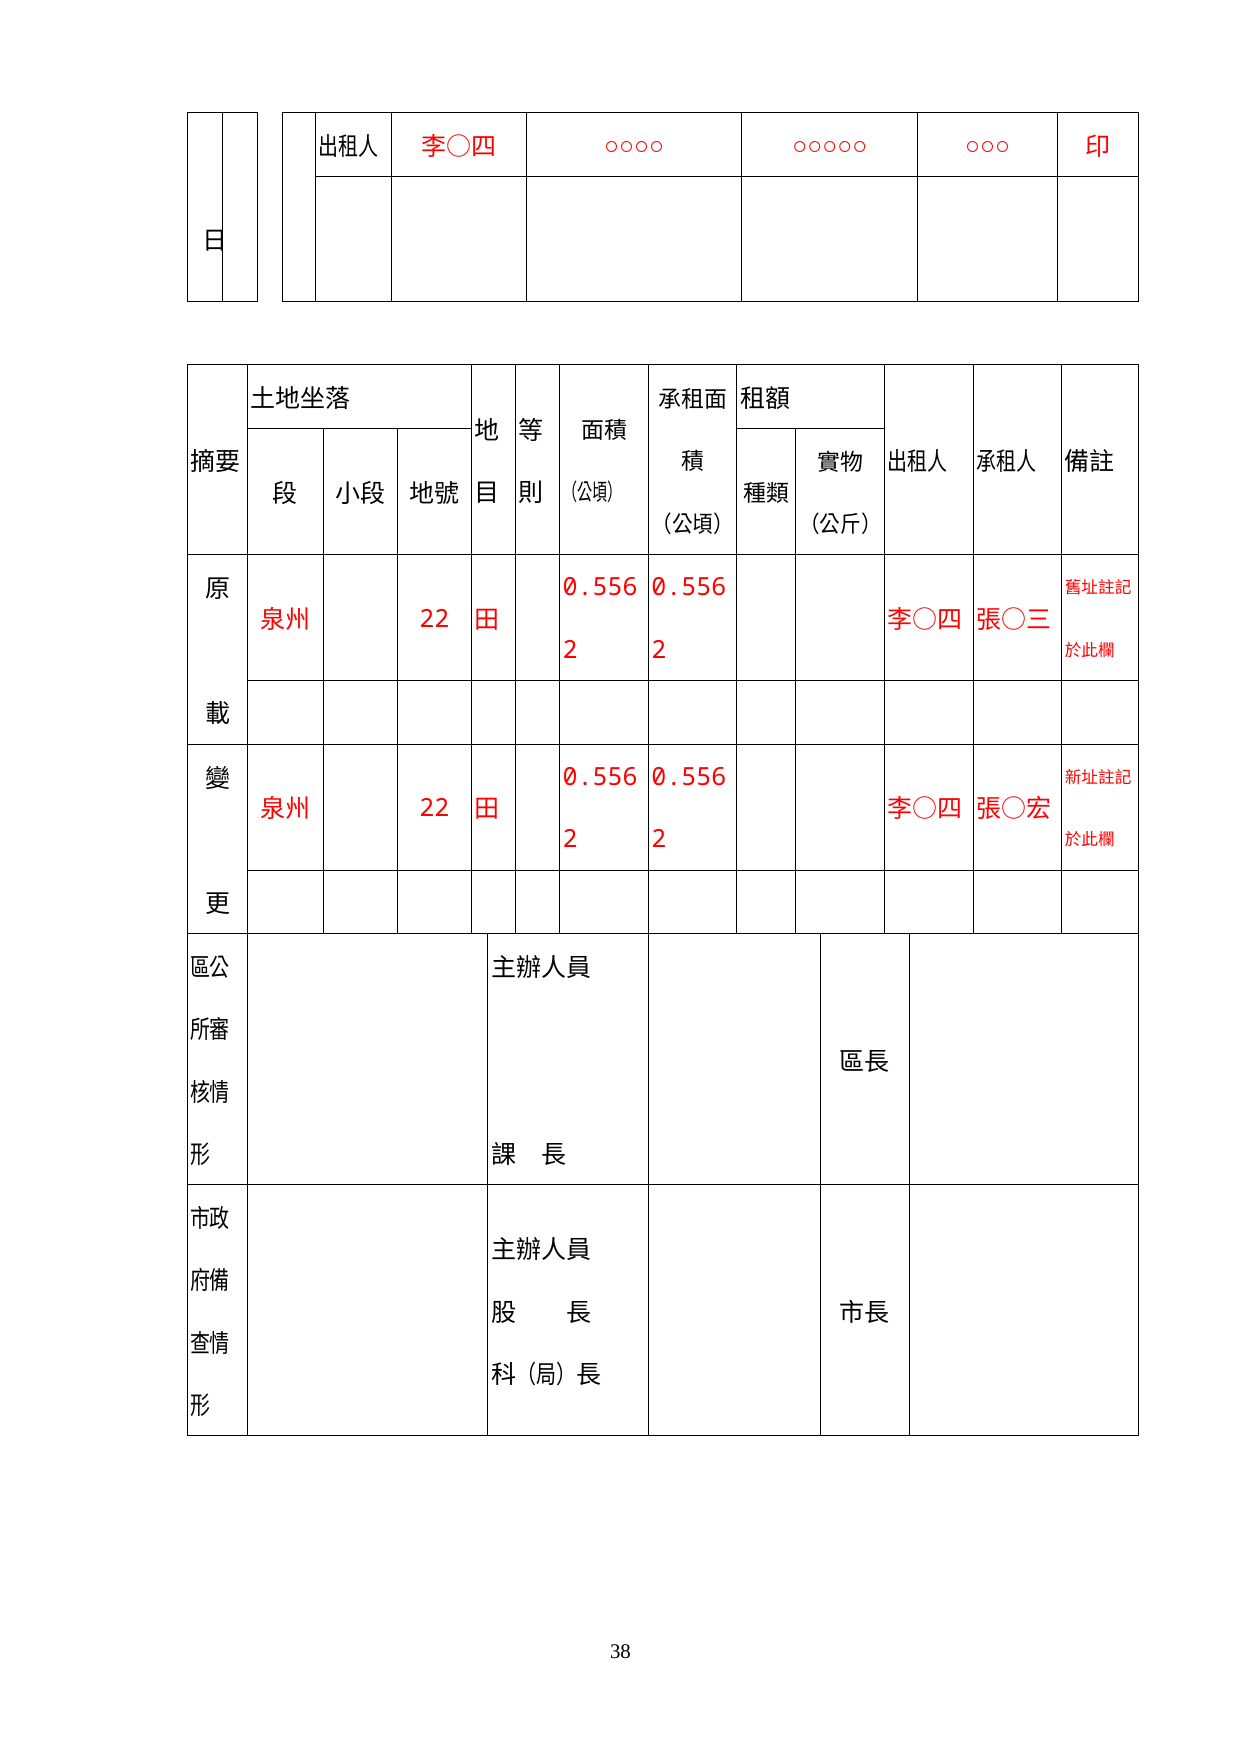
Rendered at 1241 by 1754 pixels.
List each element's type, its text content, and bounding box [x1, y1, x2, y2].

table_cell 22 [398, 745, 471, 869]
table_cell [392, 177, 526, 301]
table_header 地目 [472, 365, 515, 554]
table_cell [316, 177, 391, 301]
table_cell [258, 112, 282, 176]
table_cell [248, 681, 323, 743]
table_cell [248, 934, 487, 1184]
table_cell 舊址註記於此欄 [1062, 555, 1138, 680]
table_cell [527, 177, 741, 301]
table_cell [398, 871, 471, 933]
table_cell [516, 871, 559, 933]
table_cell ○○○○○ [742, 113, 917, 176]
table_cell 張○三 [974, 555, 1061, 680]
table_cell [737, 555, 795, 680]
table_cell [248, 871, 323, 933]
table_cell [324, 871, 397, 933]
table_cell 地號 [398, 429, 471, 554]
table_cell [918, 177, 1057, 301]
table_cell [737, 871, 795, 933]
table_header 備註 [1062, 365, 1138, 554]
table_cell [649, 1185, 820, 1435]
table_cell 李○四 [885, 555, 973, 680]
table_cell [796, 555, 884, 680]
table_cell [649, 681, 736, 743]
table_cell 新址註記於此欄 [1062, 745, 1138, 869]
table_cell 0.5562 [649, 745, 736, 869]
table_cell [248, 1185, 487, 1435]
table_cell 區長 [821, 934, 909, 1184]
table_cell 印 [1058, 113, 1138, 176]
table_cell [324, 555, 397, 680]
table_cell [796, 871, 884, 933]
table_cell 原 載 [188, 555, 247, 743]
table_cell 字第 號 [223, 113, 257, 301]
table_cell 0.5562 [560, 745, 648, 869]
table_cell [885, 871, 973, 933]
table_cell [398, 681, 471, 743]
table_cell [516, 681, 559, 743]
table_cell 0.5562 [560, 555, 648, 680]
table_cell [974, 681, 1061, 743]
table_cell [560, 871, 648, 933]
table_cell 田 [472, 745, 515, 869]
table_cell 出租人 [316, 113, 391, 176]
table_cell [885, 681, 973, 743]
table_cell 主辦人員 股 長 科（局）長 [488, 1185, 648, 1435]
table_cell 變 更 [188, 745, 247, 933]
table_cell [258, 176, 282, 301]
table_cell 段 [248, 429, 323, 554]
table_header 摘要 [188, 365, 247, 554]
table_cell 張○宏 [974, 745, 1061, 869]
table_cell [472, 681, 515, 743]
table_cell 李○四 [392, 113, 526, 176]
table_cell 主辦人員 課長 [488, 934, 648, 1184]
table_cell 實物 （公斤） [796, 429, 884, 554]
table_cell [974, 871, 1061, 933]
table_header 面積 （公頃） [560, 365, 648, 554]
table_header 出租人 [885, 365, 973, 554]
table_cell [516, 745, 559, 869]
table_cell 田 [472, 555, 515, 680]
table_cell 市政府備查情形 [188, 1185, 247, 1435]
table_cell [737, 681, 795, 743]
table_header 土地坐落 [248, 365, 471, 428]
table_cell [283, 113, 315, 301]
table_cell 泉州 [248, 745, 323, 869]
table_header 承租面積 （公頃） [649, 365, 736, 554]
table_cell 泉州 [248, 555, 323, 680]
table_cell [516, 555, 559, 680]
table_cell [1062, 681, 1138, 743]
table_cell ○○○○ [527, 113, 741, 176]
table_cell [324, 681, 397, 743]
table_cell 李○四 [885, 745, 973, 869]
table_cell ○○○ [918, 113, 1057, 176]
table_cell [910, 934, 1138, 1184]
table_header 承租人 [974, 365, 1061, 554]
table_cell [796, 745, 884, 869]
table_cell [649, 871, 736, 933]
table_cell [1062, 871, 1138, 933]
table_header 等則 [516, 365, 559, 554]
table_cell 區公所審核情形 [188, 934, 247, 1184]
table_cell [796, 681, 884, 743]
table_header 租額 [737, 365, 884, 428]
table_cell 0.5562 [649, 555, 736, 680]
table_cell [1058, 177, 1138, 301]
table_cell [472, 871, 515, 933]
table_cell [324, 745, 397, 869]
table_cell 22 [398, 555, 471, 680]
table_cell [560, 681, 648, 743]
table_cell [649, 934, 820, 1184]
table_cell 市長 [821, 1185, 909, 1435]
table_cell 種類 [737, 429, 795, 554]
table_cell 小段 [324, 429, 397, 554]
table_cell [737, 745, 795, 869]
table_cell [742, 177, 917, 301]
table_cell 年 月 日 時 [188, 113, 222, 301]
table_cell [910, 1185, 1138, 1435]
